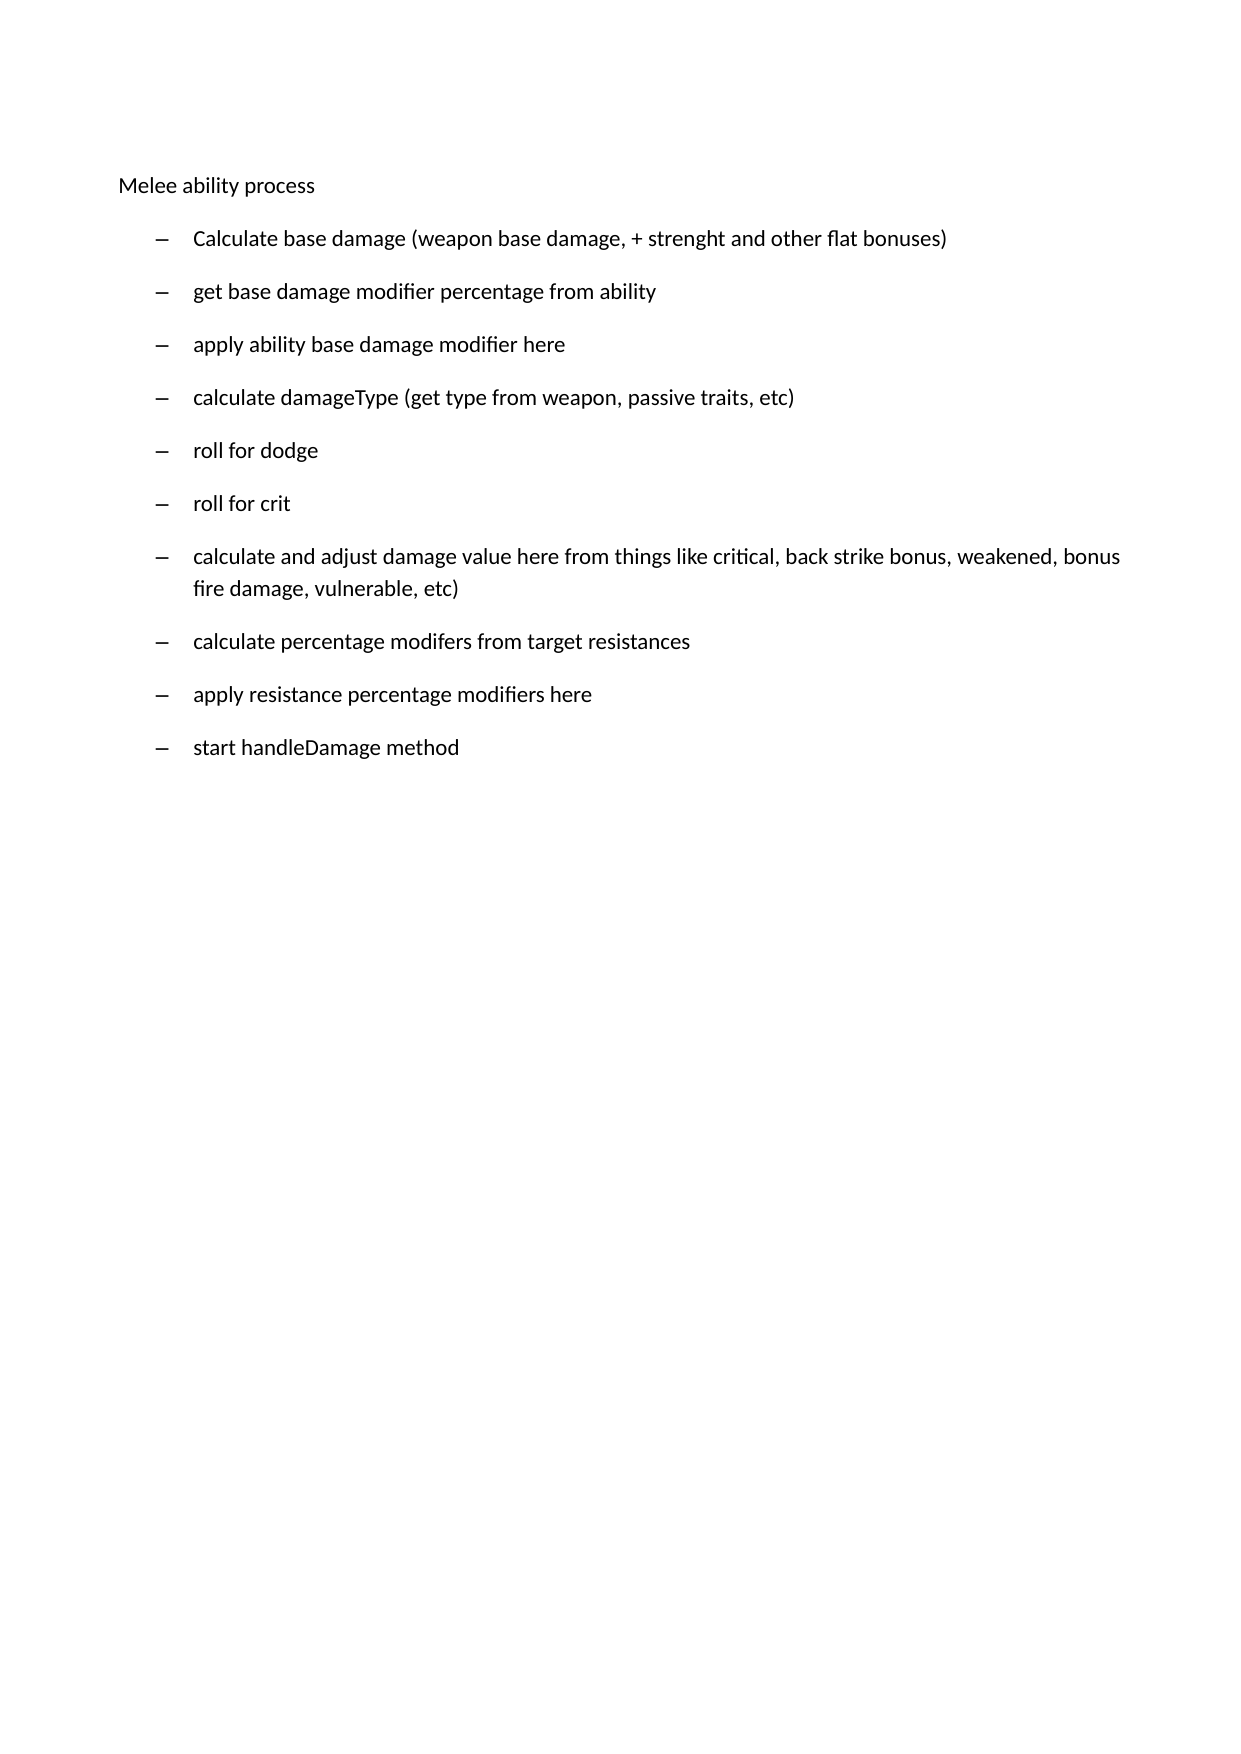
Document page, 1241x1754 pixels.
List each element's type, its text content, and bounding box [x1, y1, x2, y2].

text Melee ability process [118, 171, 1122, 199]
list apply ability base damage modifier here [156, 330, 1122, 358]
list Calculate base damage (weapon base damage, + strenght and other flat bonuses) [156, 224, 1122, 252]
list calculate percentage modifers from target resistances [156, 627, 1122, 656]
list calculate and adjust damage value here from things like critical, back strike bonus, weakened, bonus fire damage, vulnerable, etc) [156, 542, 1122, 602]
list roll for crit [156, 489, 1122, 517]
list apply resistance percentage modifiers here [156, 681, 1122, 708]
list start handleDamage method [156, 733, 1122, 762]
list get base damage modifier percentage from ability [156, 277, 1122, 305]
list roll for dodge [156, 436, 1122, 464]
list calculate damageType (get type from weapon, passive traits, etc) [156, 383, 1122, 411]
